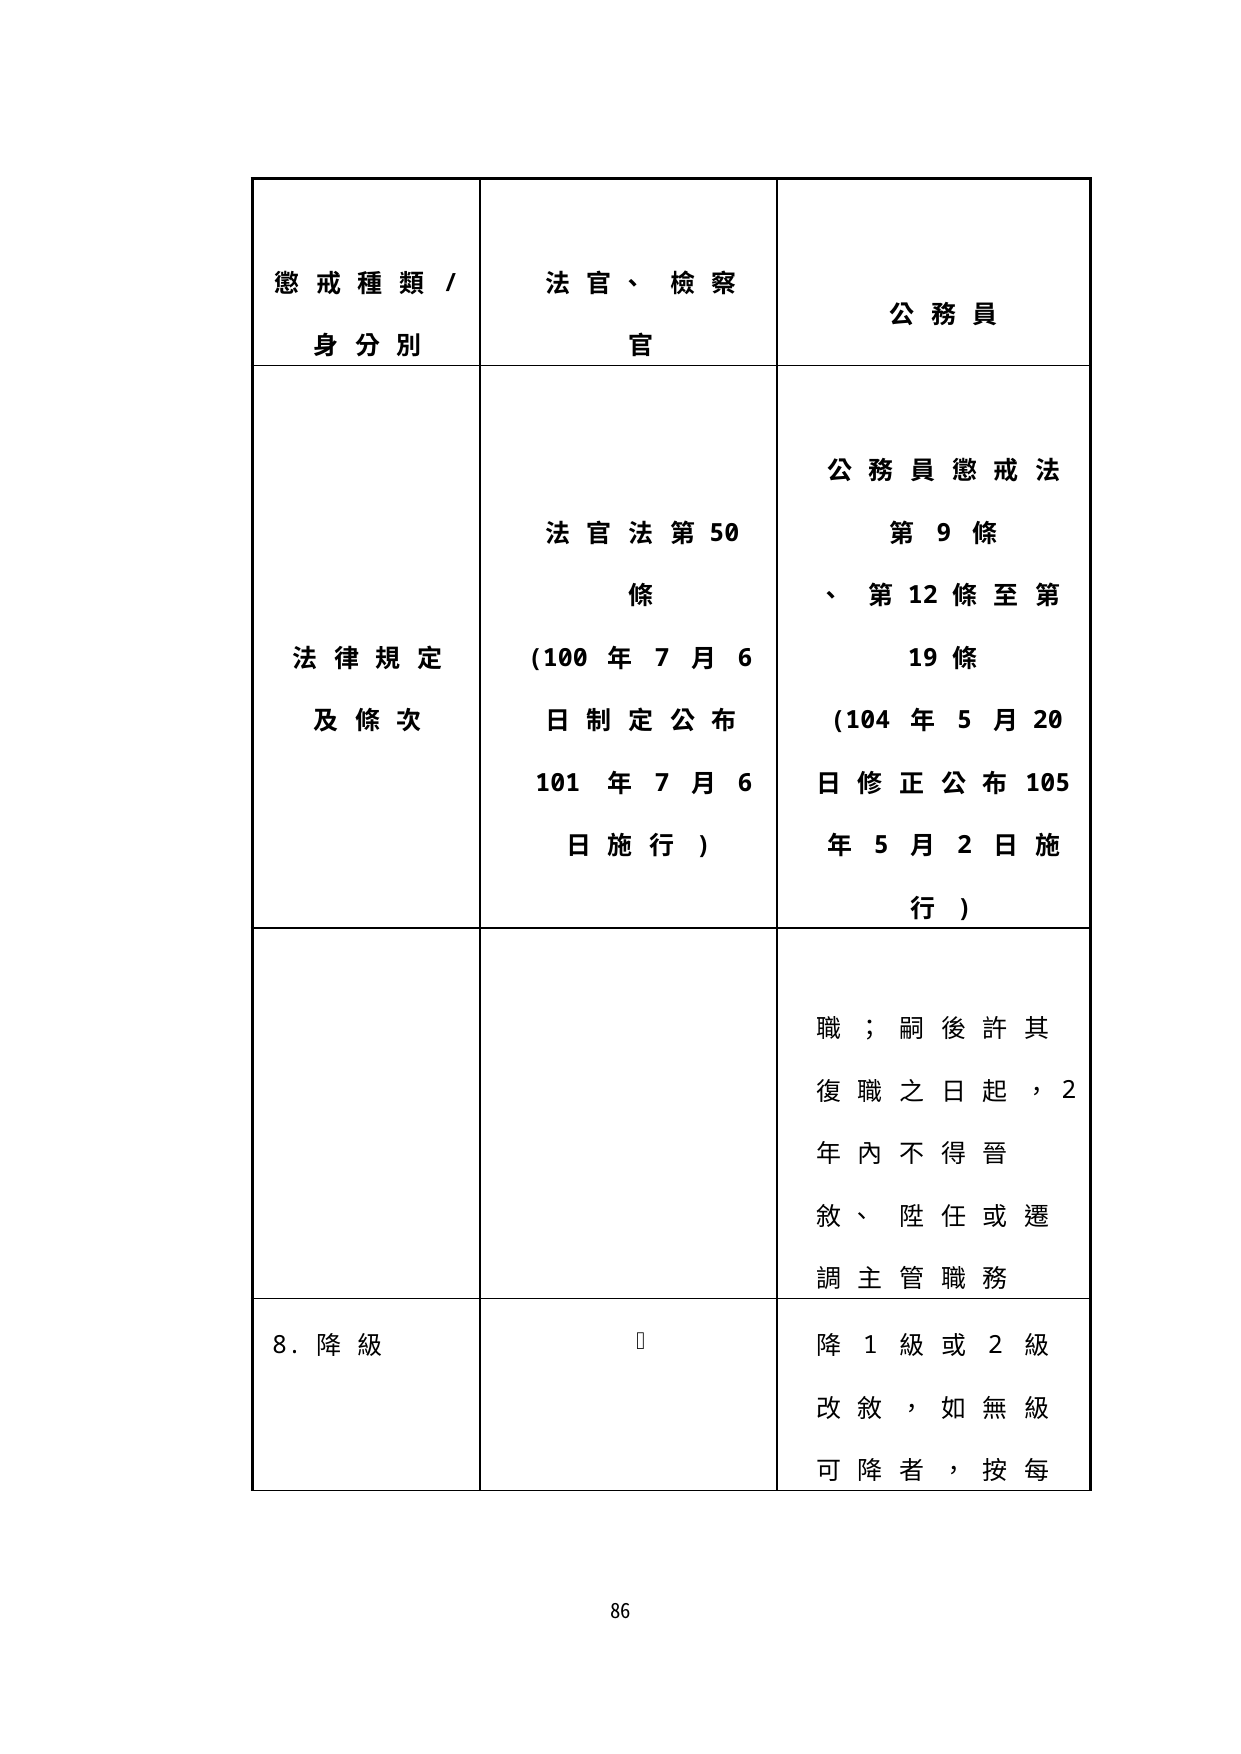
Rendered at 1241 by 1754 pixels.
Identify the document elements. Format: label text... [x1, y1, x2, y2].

table_cell 8.降級 [254, 1299, 479, 1490]
table_cell  [481, 1299, 776, 1490]
table_cell [254, 929, 479, 1297]
table_cell [481, 929, 776, 1297]
table_cell 職；嗣後許其復職之日起，2年內不得晉敘、陞任或遷調主管職務 [778, 929, 1089, 1297]
table_header 法官、檢察官 [481, 180, 776, 365]
table_header 懲戒種類/身分別 [254, 180, 479, 365]
table_cell 法律規定及條次 [254, 366, 479, 927]
table_cell 法官法第50條 (100年7月6日制定公布101年7月6日施行) [481, 366, 776, 927]
table_header 公務員 [778, 180, 1089, 365]
table_cell 降1級或2級改敘，如無級可降者，按每 [778, 1299, 1089, 1490]
table_cell 公務員懲戒法第9條 、第12條至第19條 (104年5月20日修正公布105年5月2日施行) [778, 366, 1089, 927]
